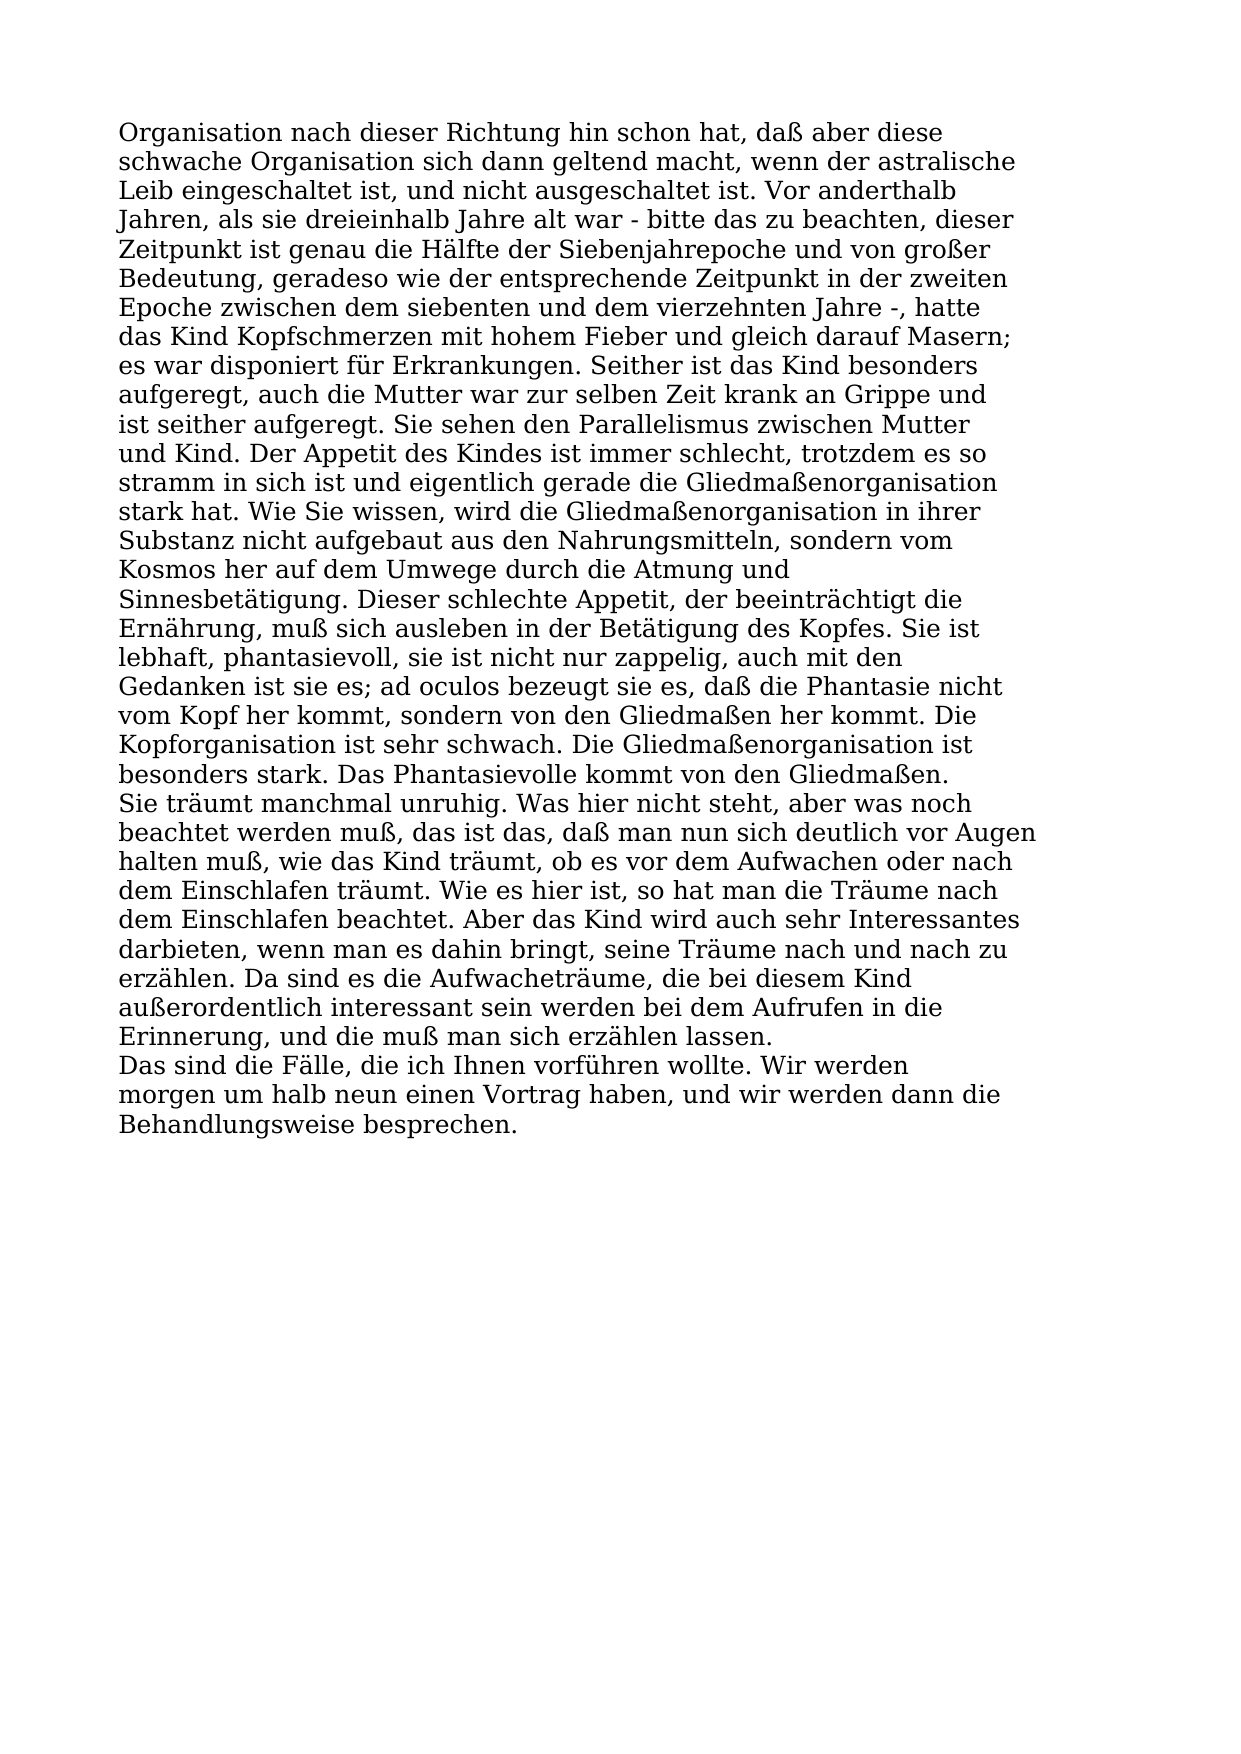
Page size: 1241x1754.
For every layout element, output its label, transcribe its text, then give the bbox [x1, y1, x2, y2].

text darbieten, wenn man es dahin bringt, seine Träume nach und nach zu [118, 935, 1122, 964]
text dem Einschlafen beachtet. Aber das Kind wird auch sehr Interessantes [118, 906, 1122, 935]
text aufgeregt, auch die Mutter war zur selben Zeit krank an Grippe und [118, 381, 1122, 410]
text stark hat. Wie Sie wissen, wird die Gliedmaßenorganisation in ihrer [118, 497, 1122, 526]
text Kopforganisation ist sehr schwach. Die Gliedmaßenorganisation ist [118, 731, 1122, 760]
text erzählen. Da sind es die Aufwacheträume, die bei diesem Kind [118, 964, 1122, 993]
text Substanz nicht aufgebaut aus den Nahrungsmitteln, sondern vom [118, 526, 1122, 556]
text besonders stark. Das Phantasievolle kommt von den Gliedmaßen. [118, 760, 1122, 789]
text Gedanken ist sie es; ad oculos bezeugt sie es, daß die Phantasie nicht [118, 672, 1122, 701]
text und Kind. Der Appetit des Kindes ist immer schlecht, trotzdem es so [118, 439, 1122, 468]
text vom Kopf her kommt, sondern von den Gliedmaßen her kommt. Die [118, 701, 1122, 731]
text Zeitpunkt ist genau die Hälfte der Siebenjahrepoche und von großer [118, 235, 1122, 264]
text Sie träumt manchmal unruhig. Was hier nicht steht, aber was noch [118, 789, 1122, 818]
text ist seither aufgeregt. Sie sehen den Parallelismus zwischen Mutter [118, 410, 1122, 439]
text Bedeutung, geradeso wie der entsprechende Zeitpunkt in der zweiten [118, 264, 1122, 293]
text Organisation nach dieser Richtung hin schon hat, daß aber diese [118, 118, 1122, 147]
text Behandlungsweise besprechen. [118, 1110, 1122, 1139]
text Ernährung, muß sich ausleben in der Betätigung des Kopfes. Sie ist [118, 614, 1122, 643]
text lebhaft, phantasievoll, sie ist nicht nur zappelig, auch mit den [118, 643, 1122, 672]
text Das sind die Fälle, die ich Ihnen vorführen wollte. Wir werden [118, 1051, 1122, 1081]
text dem Einschlafen träumt. Wie es hier ist, so hat man die Träume nach [118, 876, 1122, 906]
text Jahren, als sie dreieinhalb Jahre alt war - bitte das zu beachten, dieser [118, 206, 1122, 235]
text Erinnerung, und die muß man sich erzählen lassen. [118, 1022, 1122, 1051]
text halten muß, wie das Kind träumt, ob es vor dem Aufwachen oder nach [118, 847, 1122, 876]
text schwache Organisation sich dann geltend macht, wenn der astralische [118, 147, 1122, 176]
text beachtet werden muß, das ist das, daß man nun sich deutlich vor Augen [118, 818, 1122, 847]
text Epoche zwischen dem siebenten und dem vierzehnten Jahre -, hatte [118, 293, 1122, 322]
text außerordentlich interessant sein werden bei dem Aufrufen in die [118, 993, 1122, 1022]
text morgen um halb neun einen Vortrag haben, und wir werden dann die [118, 1081, 1122, 1110]
text Kosmos her auf dem Umwege durch die Atmung und [118, 556, 1122, 585]
text Sinnesbetätigung. Dieser schlechte Appetit, der beeinträchtigt die [118, 585, 1122, 614]
text das Kind Kopfschmerzen mit hohem Fieber und gleich darauf Masern; [118, 322, 1122, 351]
text es war disponiert für Erkrankungen. Seither ist das Kind besonders [118, 351, 1122, 381]
text Leib eingeschaltet ist, und nicht ausgeschaltet ist. Vor anderthalb [118, 176, 1122, 206]
text stramm in sich ist und eigentlich gerade die Gliedmaßenorganisation [118, 468, 1122, 497]
